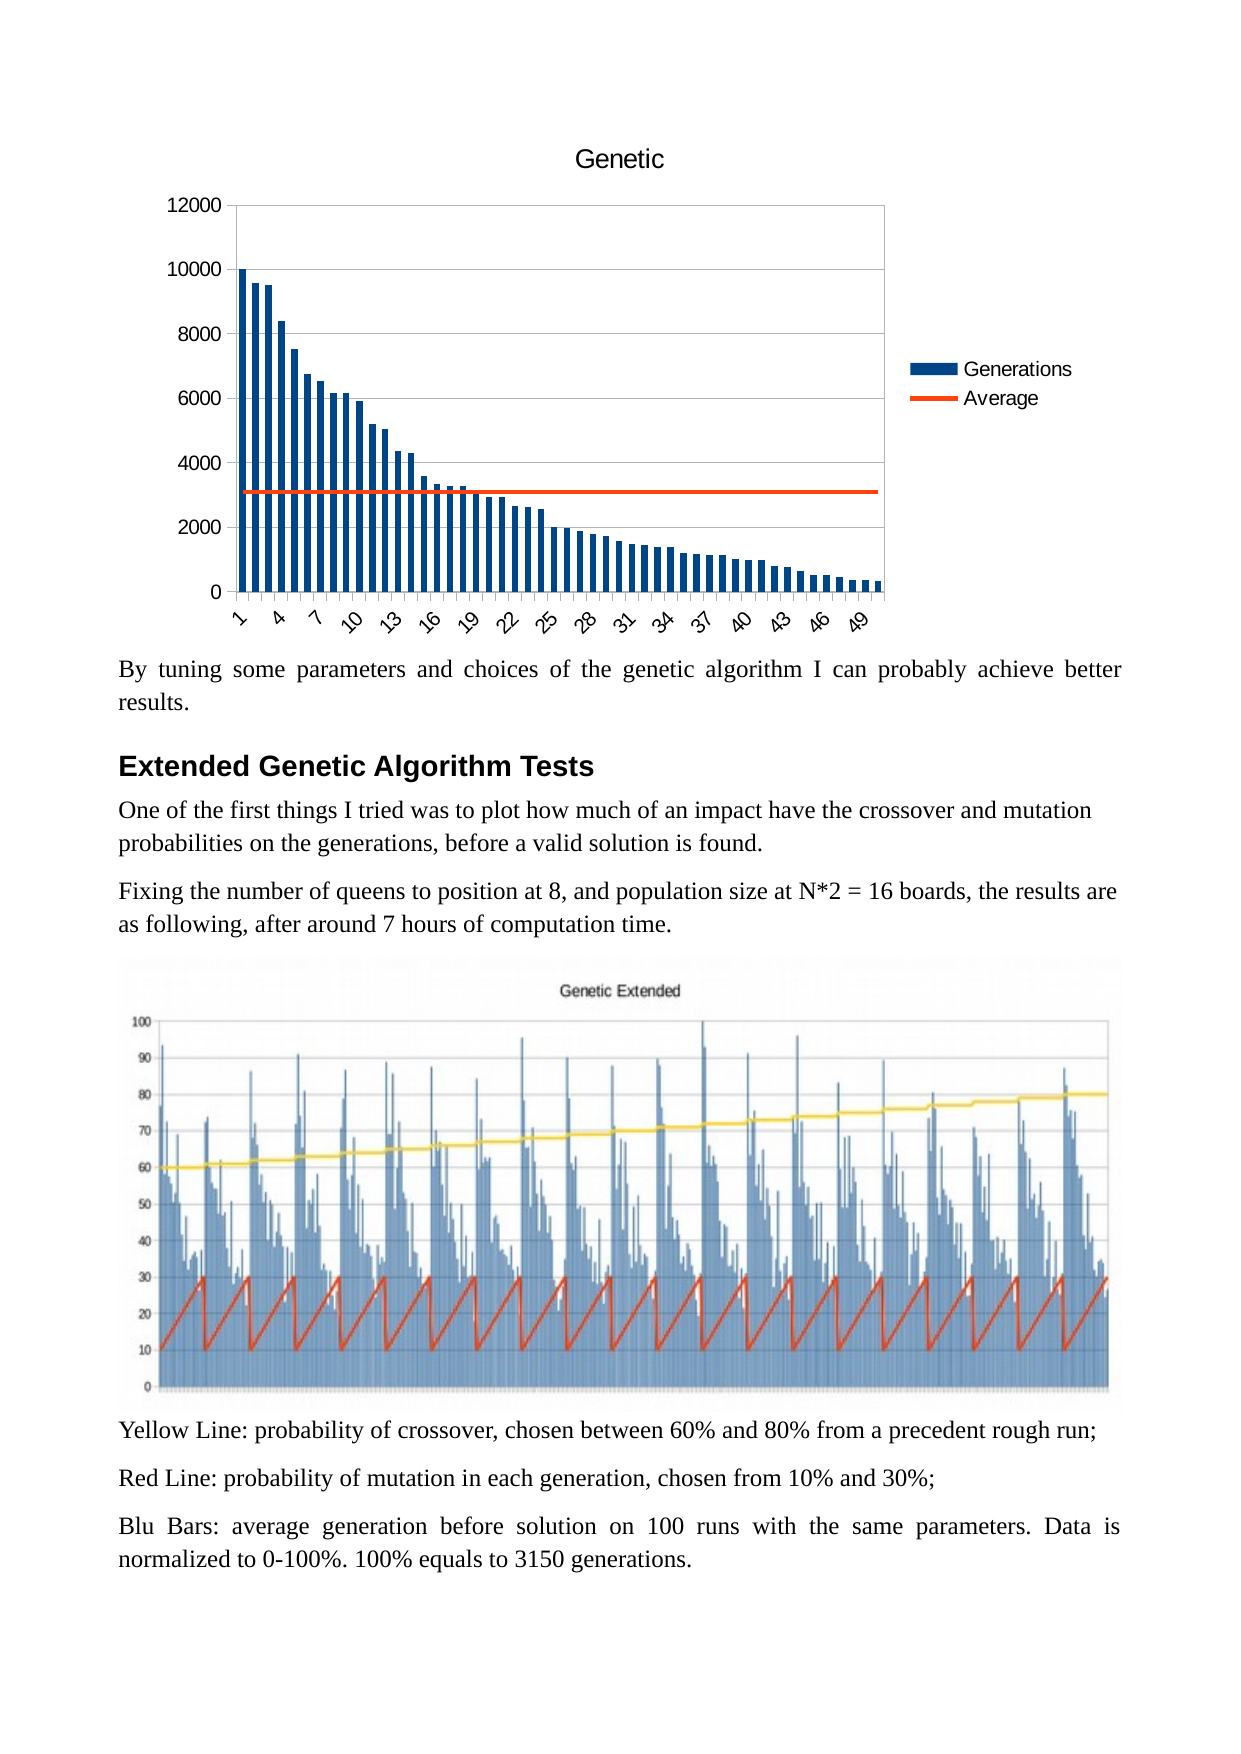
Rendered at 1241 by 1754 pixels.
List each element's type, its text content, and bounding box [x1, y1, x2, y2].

picture [118, 956, 1123, 1412]
text By tuning some parameters and choices of the genetic algorithm I can probably achieve better results. [118, 118, 1122, 716]
subtitle Extended Genetic Algorithm Tests [118, 749, 1122, 783]
text Fixing the number of queens to position at 8, and population size at N*2 = 16 boards, the results are as following, after around 7 hours of computation time. [118, 876, 1122, 938]
text Blu Bars: average generation before solution on 100 runs with the same parameters. Data is normalized to 0-100%. 100% equals to 3150 generations. [118, 1511, 1122, 1573]
text Red Line: probability of mutation in each generation, chosen from 10% and 30%; [118, 1463, 1122, 1492]
text One of the first things I tried was to plot how much of an impact have the crossover and mutation probabilities on the generations, before a valid solution is found. [118, 795, 1122, 857]
text Yellow Line: probability of crossover, chosen between 60% and 80% from a precedent rough run; [118, 1412, 1122, 1444]
